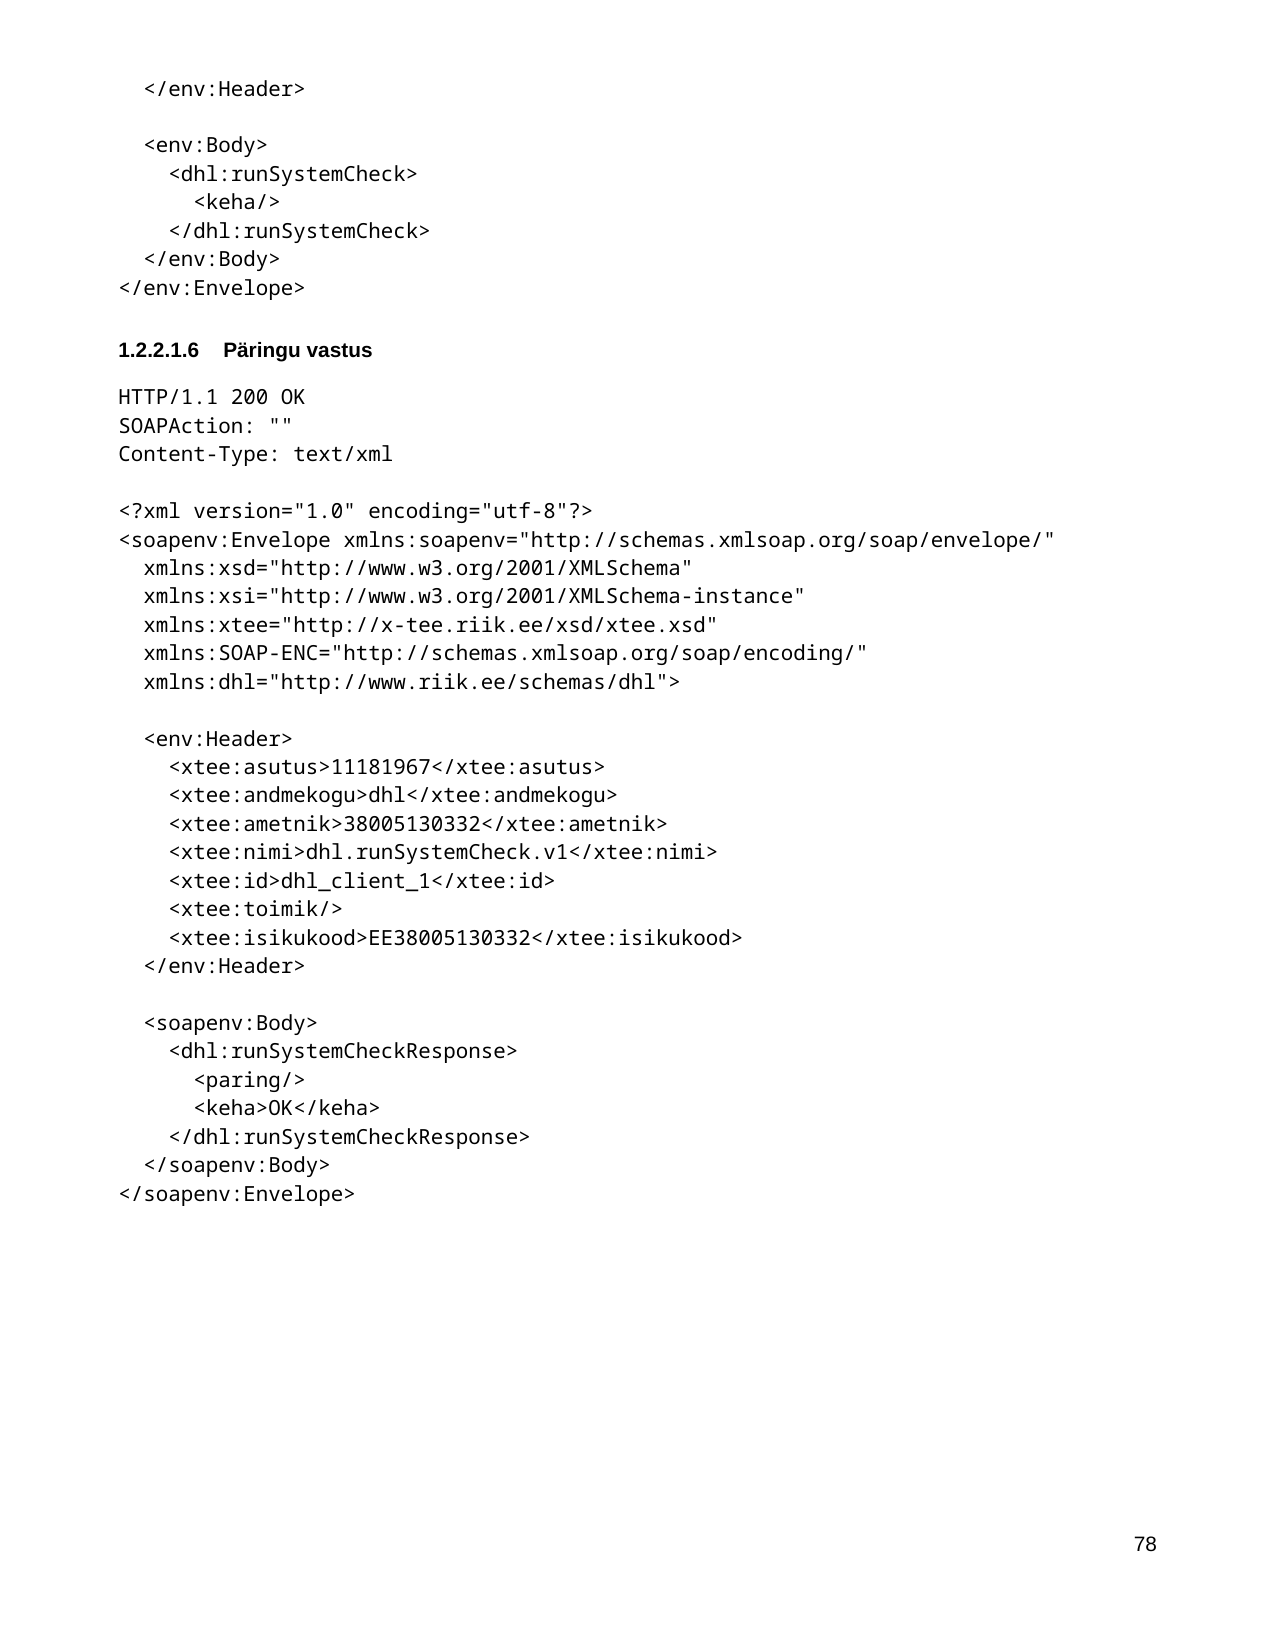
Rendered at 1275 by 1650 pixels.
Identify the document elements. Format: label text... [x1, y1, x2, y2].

text <paring/> [118, 1065, 1157, 1093]
text <?xml version="1.0" encoding="utf-8"?> [118, 496, 1157, 525]
subtitle Päringu vastus [118, 338, 1157, 362]
text </dhl:runSystemCheckResponse> [118, 1122, 1157, 1150]
text <xtee:asutus>11181967</xtee:asutus> [118, 752, 1157, 781]
text xmlns:SOAP-ENC="http://schemas.xmlsoap.org/soap/encoding/" [118, 638, 1157, 667]
text xmlns:dhl="http://www.riik.ee/schemas/dhl"> [118, 667, 1157, 695]
text xmlns:xtee="http://x-tee.riik.ee/xsd/xtee.xsd" [118, 610, 1157, 638]
text </dhl:runSystemCheck> [118, 216, 1157, 244]
text xmlns:xsd="http://www.w3.org/2001/XMLSchema" [118, 553, 1157, 582]
text </env:Envelope> [118, 273, 1157, 301]
text <xtee:nimi>dhl.runSystemCheck.v1</xtee:nimi> [118, 837, 1157, 866]
text HTTP/1.1 200 OK [118, 382, 1157, 411]
text <xtee:andmekogu>dhl</xtee:andmekogu> [118, 781, 1157, 809]
text </env:Header> [118, 951, 1157, 980]
text <xtee:toimik/> [118, 894, 1157, 923]
text SOAPAction: "" [118, 411, 1157, 439]
text <dhl:runSystemCheckResponse> [118, 1037, 1157, 1065]
text <dhl:runSystemCheck> [118, 159, 1157, 187]
text Content-Type: text/xml [118, 439, 1157, 468]
text <env:Header> [118, 724, 1157, 752]
text <xtee:id>dhl_client_1</xtee:id> [118, 866, 1157, 894]
text </soapenv:Envelope> [118, 1179, 1157, 1207]
text <keha/> [118, 187, 1157, 216]
text <soapenv:Body> [118, 1008, 1157, 1037]
text <keha>OK</keha> [118, 1093, 1157, 1122]
text <soapenv:Envelope xmlns:soapenv="http://schemas.xmlsoap.org/soap/envelope/" [118, 525, 1157, 553]
text </soapenv:Body> [118, 1150, 1157, 1179]
text <xtee:ametnik>38005130332</xtee:ametnik> [118, 809, 1157, 837]
text </env:Header> [118, 74, 1157, 102]
text xmlns:xsi="http://www.w3.org/2001/XMLSchema-instance" [118, 582, 1157, 610]
text <env:Body> [118, 131, 1157, 159]
text <xtee:isikukood>EE38005130332</xtee:isikukood> [118, 923, 1157, 951]
text </env:Body> [118, 244, 1157, 273]
